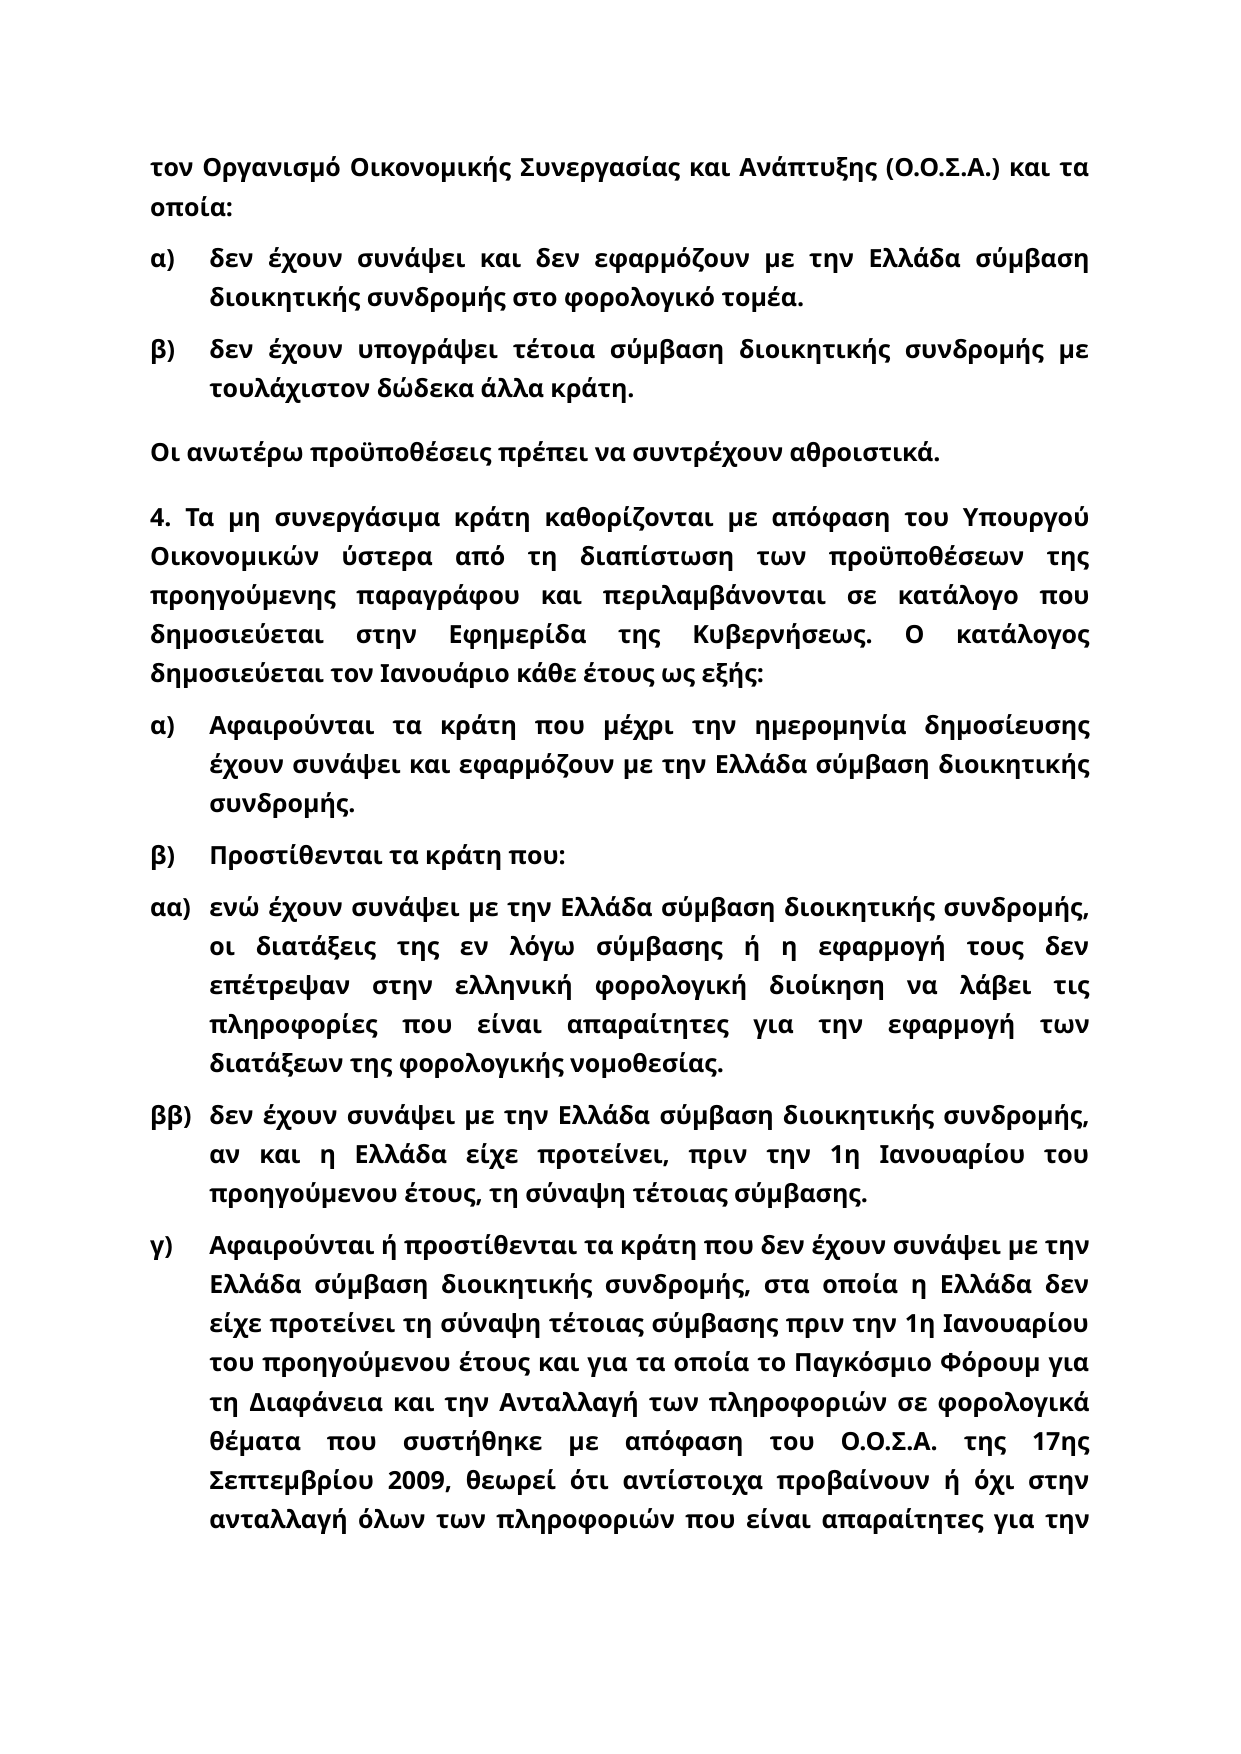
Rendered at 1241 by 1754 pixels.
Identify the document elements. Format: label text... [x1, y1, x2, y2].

list α) Αφαιρούνται τα κράτη που μέχρι την ημερομηνία δημοσίευσης έχουν συνάψει και εφαρμόζουν με την Ελλάδα σύμβαση διοικητικής συνδρομής. [150, 707, 1090, 820]
text 4. Τα μη συνεργάσιμα κράτη καθορίζονται με απόφαση του Υπουργού Οικονομικών ύστερα από τη διαπίστωση των προϋποθέσεων της προηγούμενης παραγράφου και περιλαμβάνονται σε κατάλογο που δημοσιεύεται στην Εφημερίδα της Κυβερνήσεως. Ο κατάλογος δημοσιεύεται τον Ιανουάριο κάθε έτους ως εξής: [150, 499, 1090, 690]
list β) Προστίθενται τα κράτη που: [150, 837, 1090, 872]
list γ) Αφαιρούνται ή προστίθενται τα κράτη που δεν έχουν συνάψει με την Ελλάδα σύμβαση διοικητικής συνδρομής, στα οποία η Ελλάδα δεν είχε προτείνει τη σύναψη τέτοιας σύμβασης πριν την 1η Ιανουαρίου του προηγούμενου έτους και για τα οποία το Παγκόσμιο Φόρουμ για τη Διαφάνεια και την Ανταλλαγή των πληροφοριών σε φορολογικά θέματα που συστήθηκε με απόφαση του Ο.Ο.Σ.Α. της 17ης Σεπτεμβρίου 2009, θεωρεί ότι αντίστοιχα προβαίνουν ή όχι στην ανταλλαγή όλων των πληροφοριών που είναι απαραίτητες για την [150, 1227, 1090, 1536]
text Οι ανωτέρω προϋποθέσεις πρέπει να συντρέχουν αθροιστικά. [150, 435, 1090, 469]
list β) δεν έχουν υπογράψει τέτοια σύμβαση διοικητικής συνδρομής με τουλάχιστον δώδεκα άλλα κράτη. [150, 332, 1090, 405]
list α) δεν έχουν συνάψει και δεν εφαρμόζουν με την Ελλάδα σύμβαση διοικητικής συνδρομής στο φορολογικό τομέα. [150, 241, 1090, 314]
list ββ) δεν έχουν συνάψει με την Ελλάδα σύμβαση διοικητικής συνδρομής, αν και η Ελλάδα είχε προτείνει, πριν την 1η Ιανουαρίου του προηγούμενου έτους, τη σύναψη τέτοιας σύμβασης. [150, 1097, 1090, 1210]
text τον Οργανισμό Οικονομικής Συνεργασίας και Ανάπτυξης (Ο.Ο.Σ.Α.) και τα οποία: [150, 150, 1090, 223]
list αα) ενώ έχουν συνάψει με την Ελλάδα σύμβαση διοικητικής συνδρομής, οι διατάξεις της εν λόγω σύμβασης ή η εφαρμογή τους δεν επέτρεψαν στην ελληνική φορολογική διοίκηση να λάβει τις πληροφορίες που είναι απαραίτητες για την εφαρμογή των διατάξεων της φορολογικής νομοθεσίας. [150, 889, 1090, 1080]
